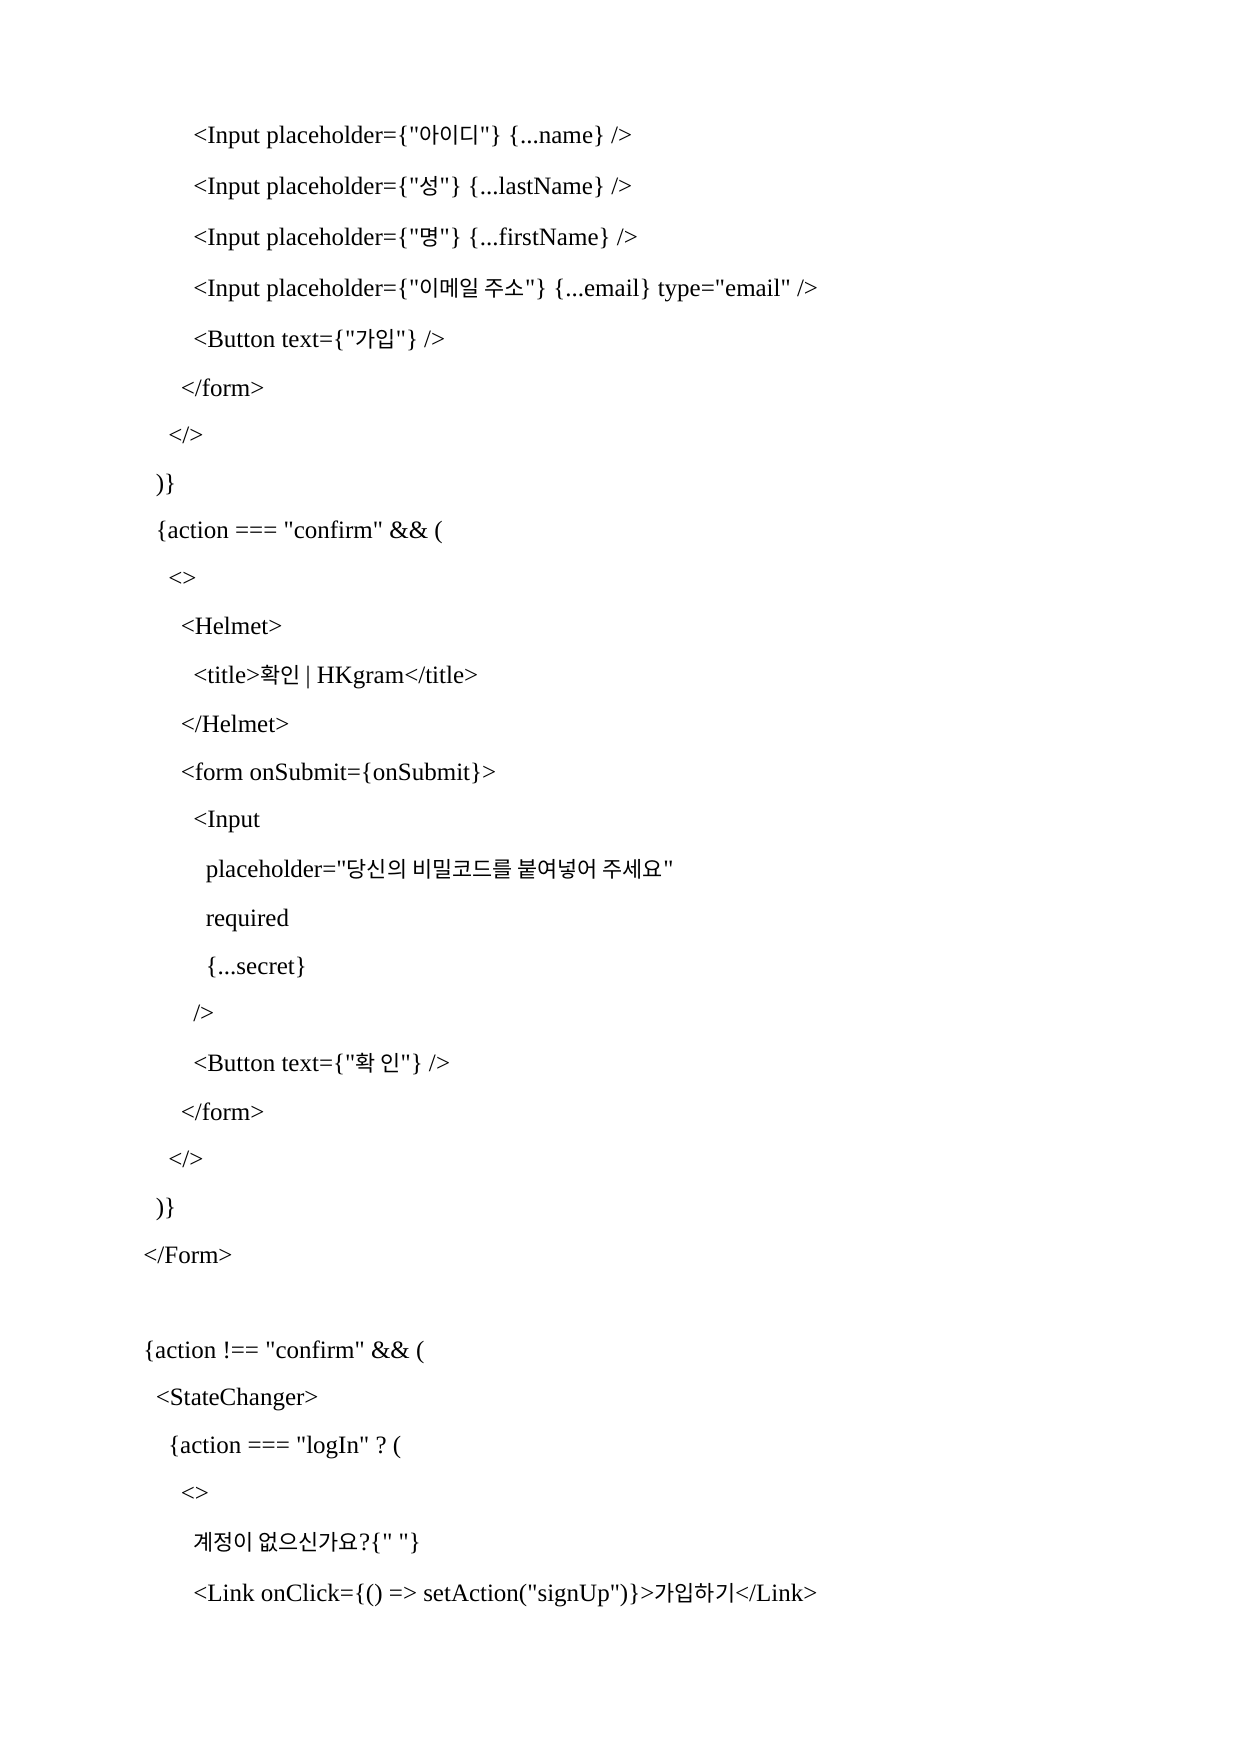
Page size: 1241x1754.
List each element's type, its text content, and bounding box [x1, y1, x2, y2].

text <Link onClick={() => setAction("signUp")}>가입하기</Link> [118, 1576, 1122, 1608]
text <title>확인 | HKgram</title> [118, 658, 1122, 690]
text </Helmet> [118, 709, 1122, 738]
text placeholder="당신의 비밀코드를 붙여넣어 주세요" [118, 852, 1122, 884]
text </> [118, 1144, 1122, 1173]
text <StateChanger> [118, 1382, 1122, 1411]
text <Input placeholder={"아이디"} {...name} /> [118, 118, 1122, 150]
text </form> [118, 1097, 1122, 1126]
text {action === "logIn" ? ( [118, 1430, 1122, 1459]
text <Input placeholder={"이메일 주소"} {...email} type="email" /> [118, 271, 1122, 303]
text </Form> [118, 1240, 1122, 1268]
text <> [118, 1478, 1122, 1506]
text <form onSubmit={onSubmit}> [118, 757, 1122, 786]
text </> [118, 420, 1122, 449]
text <Button text={"가입"} /> [118, 322, 1122, 353]
text {action !== "confirm" && ( [118, 1335, 1122, 1364]
text <Input placeholder={"명"} {...firstName} /> [118, 220, 1122, 252]
text )} [118, 468, 1122, 497]
text /> [118, 998, 1122, 1027]
text )} [118, 1192, 1122, 1221]
text {...secret} [118, 951, 1122, 979]
text <> [118, 563, 1122, 592]
text <Button text={"확 인"} /> [118, 1046, 1122, 1078]
text </form> [118, 373, 1122, 402]
text required [118, 903, 1122, 932]
text <Helmet> [118, 611, 1122, 639]
text {action === "confirm" && ( [118, 516, 1122, 544]
text <Input placeholder={"성"} {...lastName} /> [118, 169, 1122, 201]
text <Input [118, 804, 1122, 833]
text 계정이 없으신가요?{" "} [118, 1525, 1122, 1557]
